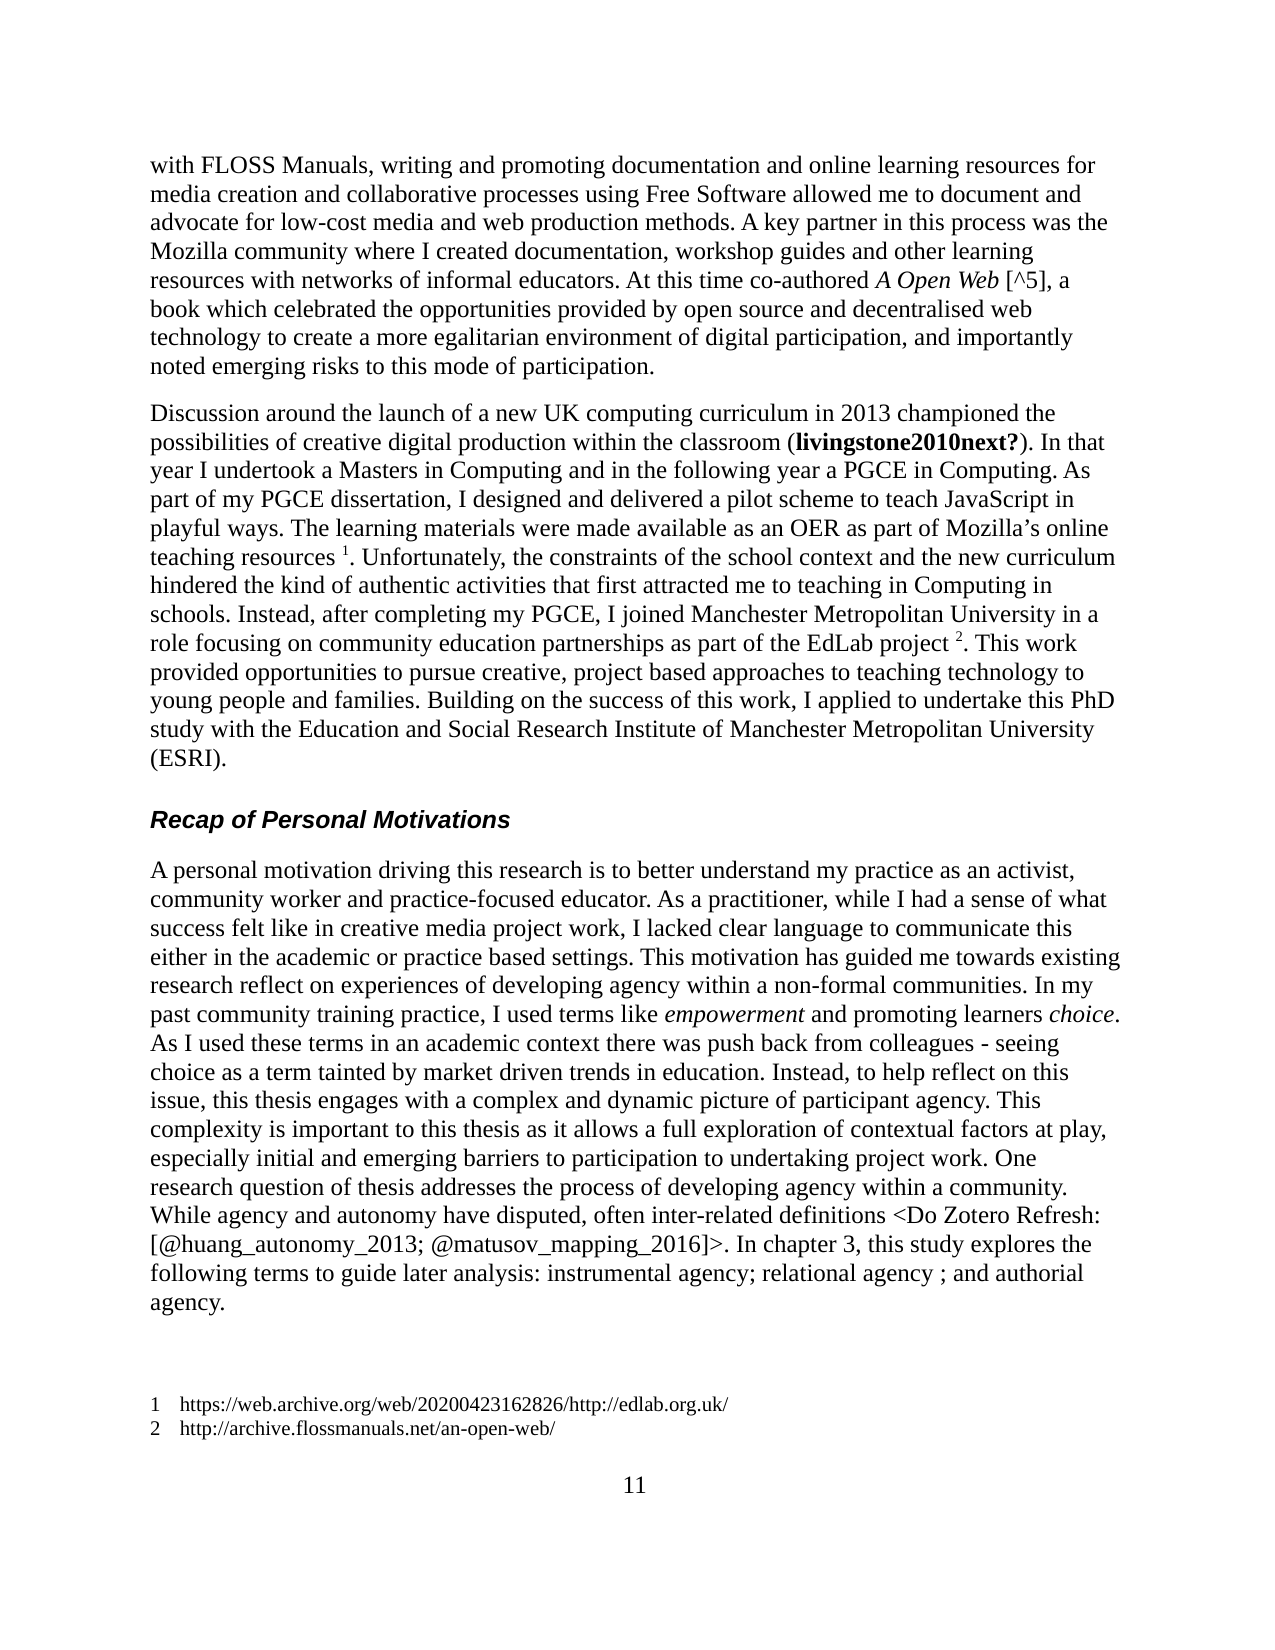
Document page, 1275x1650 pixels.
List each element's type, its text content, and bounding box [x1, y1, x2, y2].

text with FLOSS Manuals, writing and promoting documentation and online learning resources for media creation and collaborative processes using Free Software allowed me to document and advocate for low-cost media and web production methods. A key partner in this process was the Mozilla community where I created documentation, workshop guides and other learning resources with networks of informal educators. At this time co-authored A Open Web [^5], a book which celebrated the opportunities provided by open source and decentralised web technology to create a more egalitarian environment of digital participation, and importantly noted emerging risks to this mode of participation. [150, 150, 1125, 380]
subtitle Recap of Personal Motivations [150, 806, 1125, 834]
text A personal motivation driving this research is to better understand my practice as an activist, community worker and practice-focused educator. As a practitioner, while I had a sense of what success felt like in creative media project work, I lacked clear language to communicate this either in the academic or practice based settings. This motivation has guided me towards existing research reflect on experiences of developing agency within a non-formal communities. In my past community training practice, I used terms like empowerment and promoting learners choice. As I used these terms in an academic context there was push back from colleagues - seeing choice as a term tainted by market driven trends in education. Instead, to help reflect on this issue, this thesis engages with a complex and dynamic picture of participant agency. This complexity is important to this thesis as it allows a full exploration of contextual factors at play, especially initial and emerging barriers to participation to undertaking project work. One research question of thesis addresses the process of developing agency within a community. While agency and autonomy have disputed, often inter-related definitions <Do Zotero Refresh: [@huang_autonomy_2013; @matusov_mapping_2016]>. In chapter 3, this study explores the following terms to guide later analysis: instrumental agency; relational agency ; and authorial agency. [150, 856, 1125, 1316]
text https://web.archive.org/web/20200423162826/http://edlab.org.uk/ [150, 1392, 1125, 1416]
text http://archive.flossmanuals.net/an-open-web/ [150, 1416, 1125, 1440]
text Discussion around the launch of a new UK computing curriculum in 2013 championed the possibilities of creative digital production within the classroom (livingstone2010next?). In that year I undertook a Masters in Computing and in the following year a PGCE in Computing. As part of my PGCE dissertation, I designed and delivered a pilot scheme to teach JavaScript in playful ways. The learning materials were made available as an OER as part of Mozilla’s online teaching resources . Unfortunately, the constraints of the school context and the new curriculum hindered the kind of authentic activities that first attracted me to teaching in Computing in schools. Instead, after completing my PGCE, I joined Manchester Metropolitan University in a role focusing on community education partnerships as part of the EdLab project . This work provided opportunities to pursue creative, project based approaches to teaching technology to young people and families. Building on the success of this work, I applied to undertake this PhD study with the Education and Social Research Institute of Manchester Metropolitan University (ESRI). [150, 398, 1125, 772]
